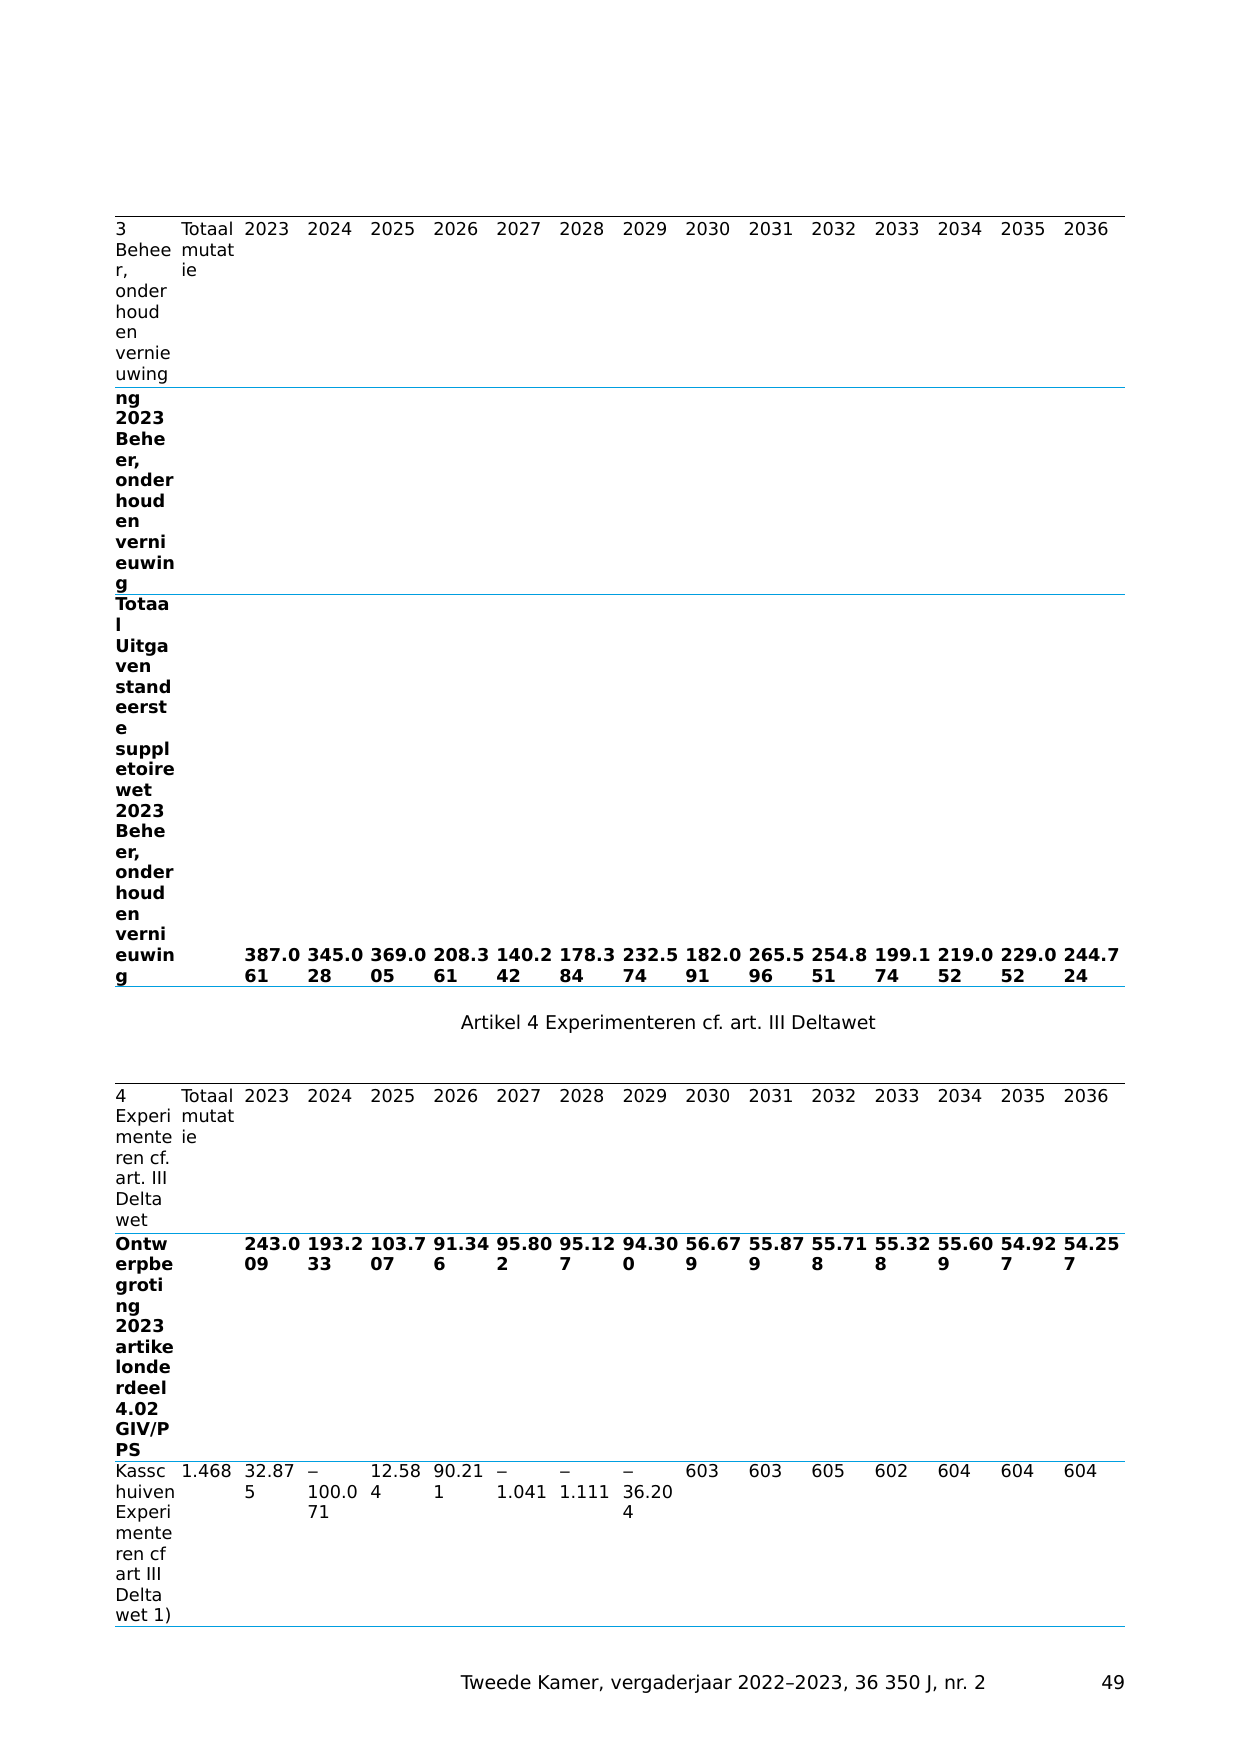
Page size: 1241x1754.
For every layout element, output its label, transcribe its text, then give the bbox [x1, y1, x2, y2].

table_cell 604 [934, 1462, 997, 1626]
table_cell 56.679 [682, 1234, 745, 1461]
table_cell 2030 [682, 217, 745, 387]
table_cell 603 [745, 1462, 808, 1626]
table_cell 2027 [493, 1084, 556, 1233]
table_cell ‒ 1.111 [556, 1462, 619, 1626]
table_cell 2032 [808, 1084, 871, 1233]
table_cell [178, 1234, 241, 1461]
table_cell 2034 [934, 1084, 997, 1233]
table_cell [1060, 388, 1125, 594]
table_cell 2035 [998, 217, 1060, 387]
table_cell 243.009 [241, 1234, 304, 1461]
table_header Tabel 14 [115, 191, 1125, 216]
table_cell 2034 [934, 217, 997, 387]
table_cell 94.300 [619, 1234, 682, 1461]
table_cell [241, 388, 304, 594]
table_cell 182.091 [682, 595, 745, 986]
table_cell 2035 [998, 1084, 1060, 1233]
table_cell [682, 388, 745, 594]
table_cell 1.468 [178, 1462, 241, 1626]
table_cell ‒ 1.041 [493, 1462, 556, 1626]
table_cell 2023 [241, 217, 304, 387]
table_cell 193.233 [304, 1234, 367, 1461]
table_cell 55.609 [934, 1234, 997, 1461]
table_cell 140.242 [493, 595, 556, 986]
table_cell Totaal mutatie [178, 217, 241, 387]
table_cell [493, 388, 556, 594]
table_cell 244.724 [1060, 595, 1125, 986]
table_cell 103.707 [367, 1234, 430, 1461]
table_cell [556, 388, 619, 594]
table_cell Ontwerpbegroting 2023 artikelonderdeel 4.02 GIV/PPS [115, 1234, 178, 1461]
table_cell 219.052 [934, 595, 997, 986]
table_cell 232.574 [619, 595, 682, 986]
table_cell [745, 388, 808, 594]
table_cell 2024 [304, 1084, 367, 1233]
table_cell ‒ 100.071 [304, 1462, 367, 1626]
table_cell ng 2023 Beheer, onderhoud en vernieuwing [115, 388, 178, 594]
table_cell 2026 [430, 217, 493, 387]
table_cell 265.596 [745, 595, 808, 986]
table_cell 2028 [556, 217, 619, 387]
table_cell 91.346 [430, 1234, 493, 1461]
table_cell 2025 [367, 217, 430, 387]
table_cell 254.851 [808, 595, 871, 986]
table_cell 55.718 [808, 1234, 871, 1461]
table_cell [178, 388, 241, 594]
table_cell 345.028 [304, 595, 367, 986]
table_cell 3 Beheer, onderhoud en vernieuwing [115, 217, 178, 387]
table_cell 2025 [367, 1084, 430, 1233]
table_cell 54.257 [1060, 1234, 1125, 1461]
table_cell Totaal Uitgaven stand eerste suppletoire wet 2023 Beheer, onderhoud en vernieuwing [115, 595, 178, 986]
table_cell 199.174 [871, 595, 934, 986]
table_cell 4 Experimenteren cf. art. III Deltawet [115, 1084, 178, 1233]
table_cell 2036 [1060, 217, 1125, 387]
table_cell Totaal mutatie [178, 1084, 241, 1233]
table_cell [808, 388, 871, 594]
table_cell 2026 [430, 1084, 493, 1233]
table_cell 2024 [304, 217, 367, 387]
table_cell 605 [808, 1462, 871, 1626]
table_cell [619, 388, 682, 594]
table_cell 54.927 [998, 1234, 1060, 1461]
table_cell 2029 [619, 217, 682, 387]
table_cell [304, 388, 367, 594]
table_cell ‒ 36.204 [619, 1462, 682, 1626]
table_cell 603 [682, 1462, 745, 1626]
table_cell 2033 [871, 217, 934, 387]
table_cell Kasschuiven Experimenteren cf art III Deltawet 1) [115, 1462, 178, 1626]
title Artikel 4 Experimenteren cf. art. III Deltawet [461, 1012, 1125, 1034]
table_cell 12.584 [367, 1462, 430, 1626]
table_cell 602 [871, 1462, 934, 1626]
table_cell [430, 388, 493, 594]
table_cell 2027 [493, 217, 556, 387]
table_cell 95.802 [493, 1234, 556, 1461]
table_cell 2036 [1060, 1084, 1125, 1233]
table_cell 95.127 [556, 1234, 619, 1461]
table_cell 55.328 [871, 1234, 934, 1461]
table_cell 229.052 [998, 595, 1060, 986]
table_cell 2033 [871, 1084, 934, 1233]
table_cell 604 [998, 1462, 1060, 1626]
table_cell 2031 [745, 1084, 808, 1233]
table_cell 90.211 [430, 1462, 493, 1626]
table_cell 32.875 [241, 1462, 304, 1626]
table_cell 2030 [682, 1084, 745, 1233]
table_header Tabel 15 [115, 1058, 1125, 1082]
table_cell [871, 388, 934, 594]
table_cell [367, 388, 430, 594]
table_cell 178.384 [556, 595, 619, 986]
table_cell 604 [1060, 1462, 1125, 1626]
table_cell 2029 [619, 1084, 682, 1233]
table_cell 2031 [745, 217, 808, 387]
table_cell 369.005 [367, 595, 430, 986]
table_cell 2032 [808, 217, 871, 387]
table_cell 387.061 [241, 595, 304, 986]
table_cell [178, 595, 241, 986]
table_cell 208.361 [430, 595, 493, 986]
table_cell [934, 388, 997, 594]
table_cell 2023 [241, 1084, 304, 1233]
table_cell 55.879 [745, 1234, 808, 1461]
table_cell 2028 [556, 1084, 619, 1233]
table_cell [998, 388, 1060, 594]
